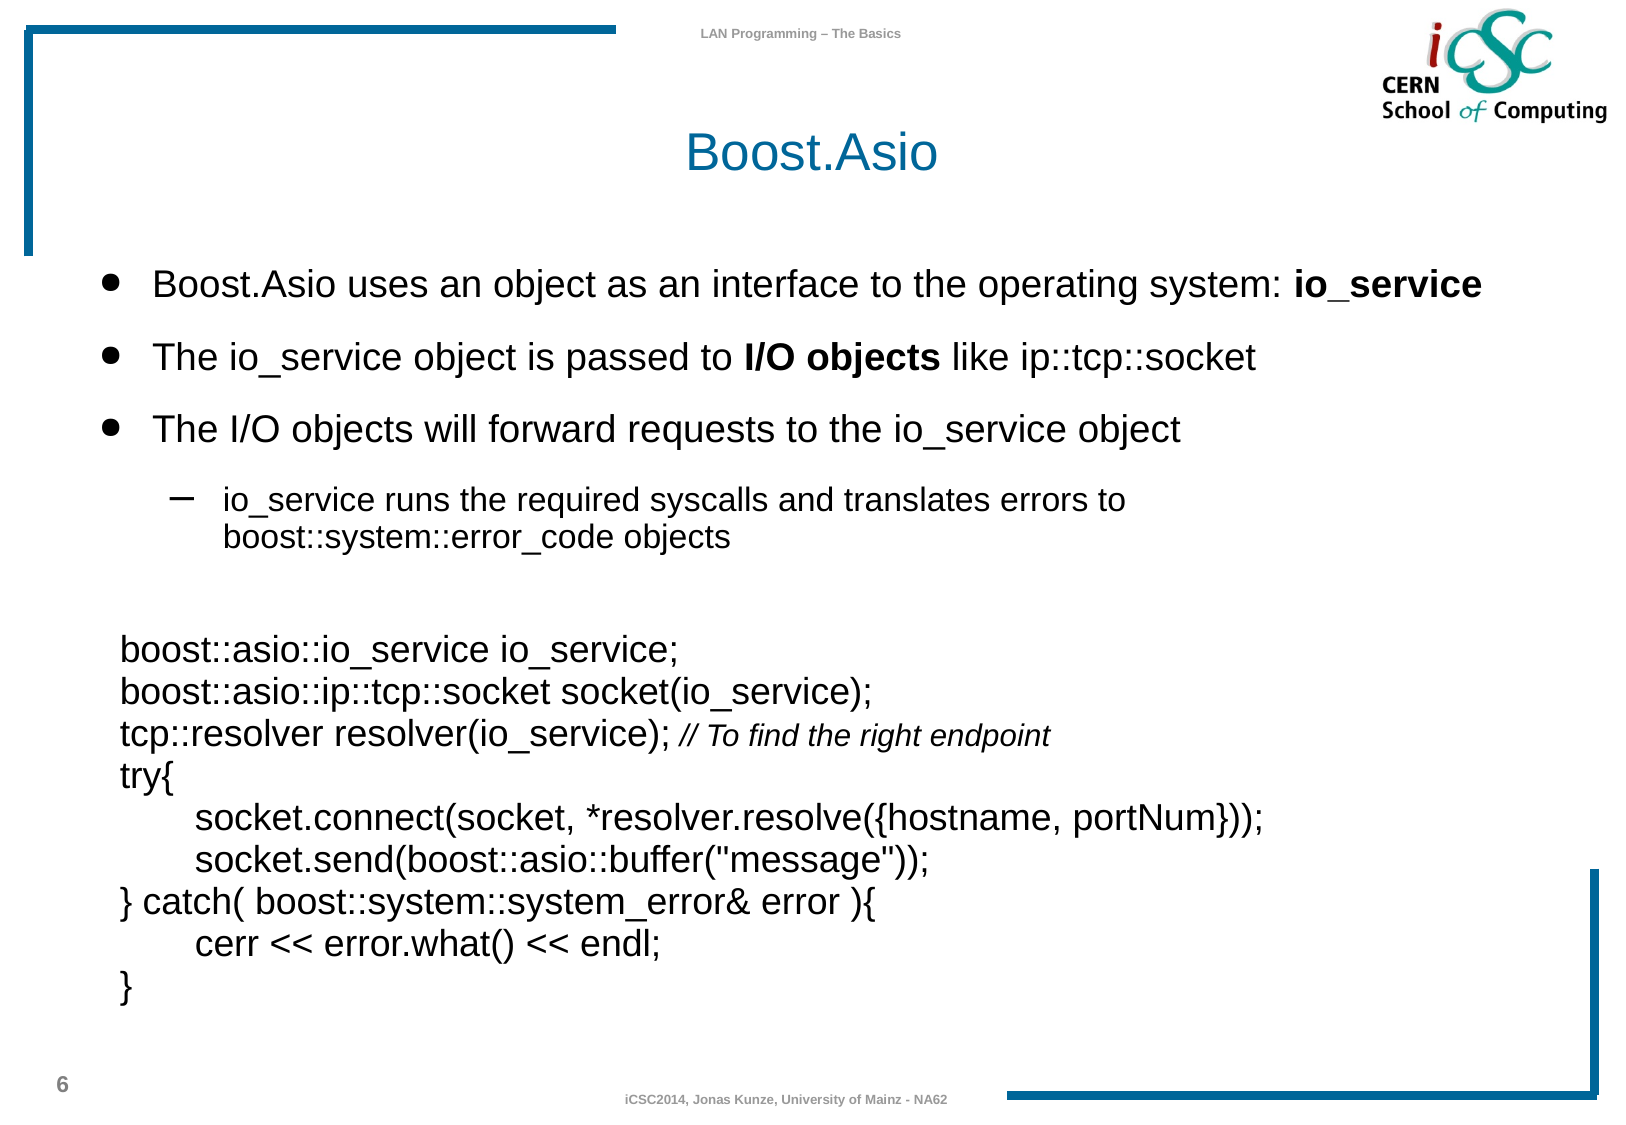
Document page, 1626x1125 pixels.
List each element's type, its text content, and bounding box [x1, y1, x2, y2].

text_box boost::asio::io_service io_service; boost::asio::ip::tcp::socket socket(io_service); tcp::resolver resolver(io_service); // To find the right endpoint try{ socket.connect(socket, *resolver.resolve({hostname, portNum})); socket.send(boost::asio::buffer("message")); } catch( boost::system::system_error& error ){ cerr << error.what() << endl; } [105, 621, 1441, 1055]
title Boost.Asio [81, 44, 1544, 233]
picture [1381, 8, 1608, 125]
list Boost.Asio uses an object as an interface to the operating system: io_service The io_service object is passed to I/O objects like ip::tcp::socket The I/O objects will forward requests to the io_service object io_service runs the required syscalls and translates errors to boost::system::error_code objects [81, 263, 1512, 1051]
